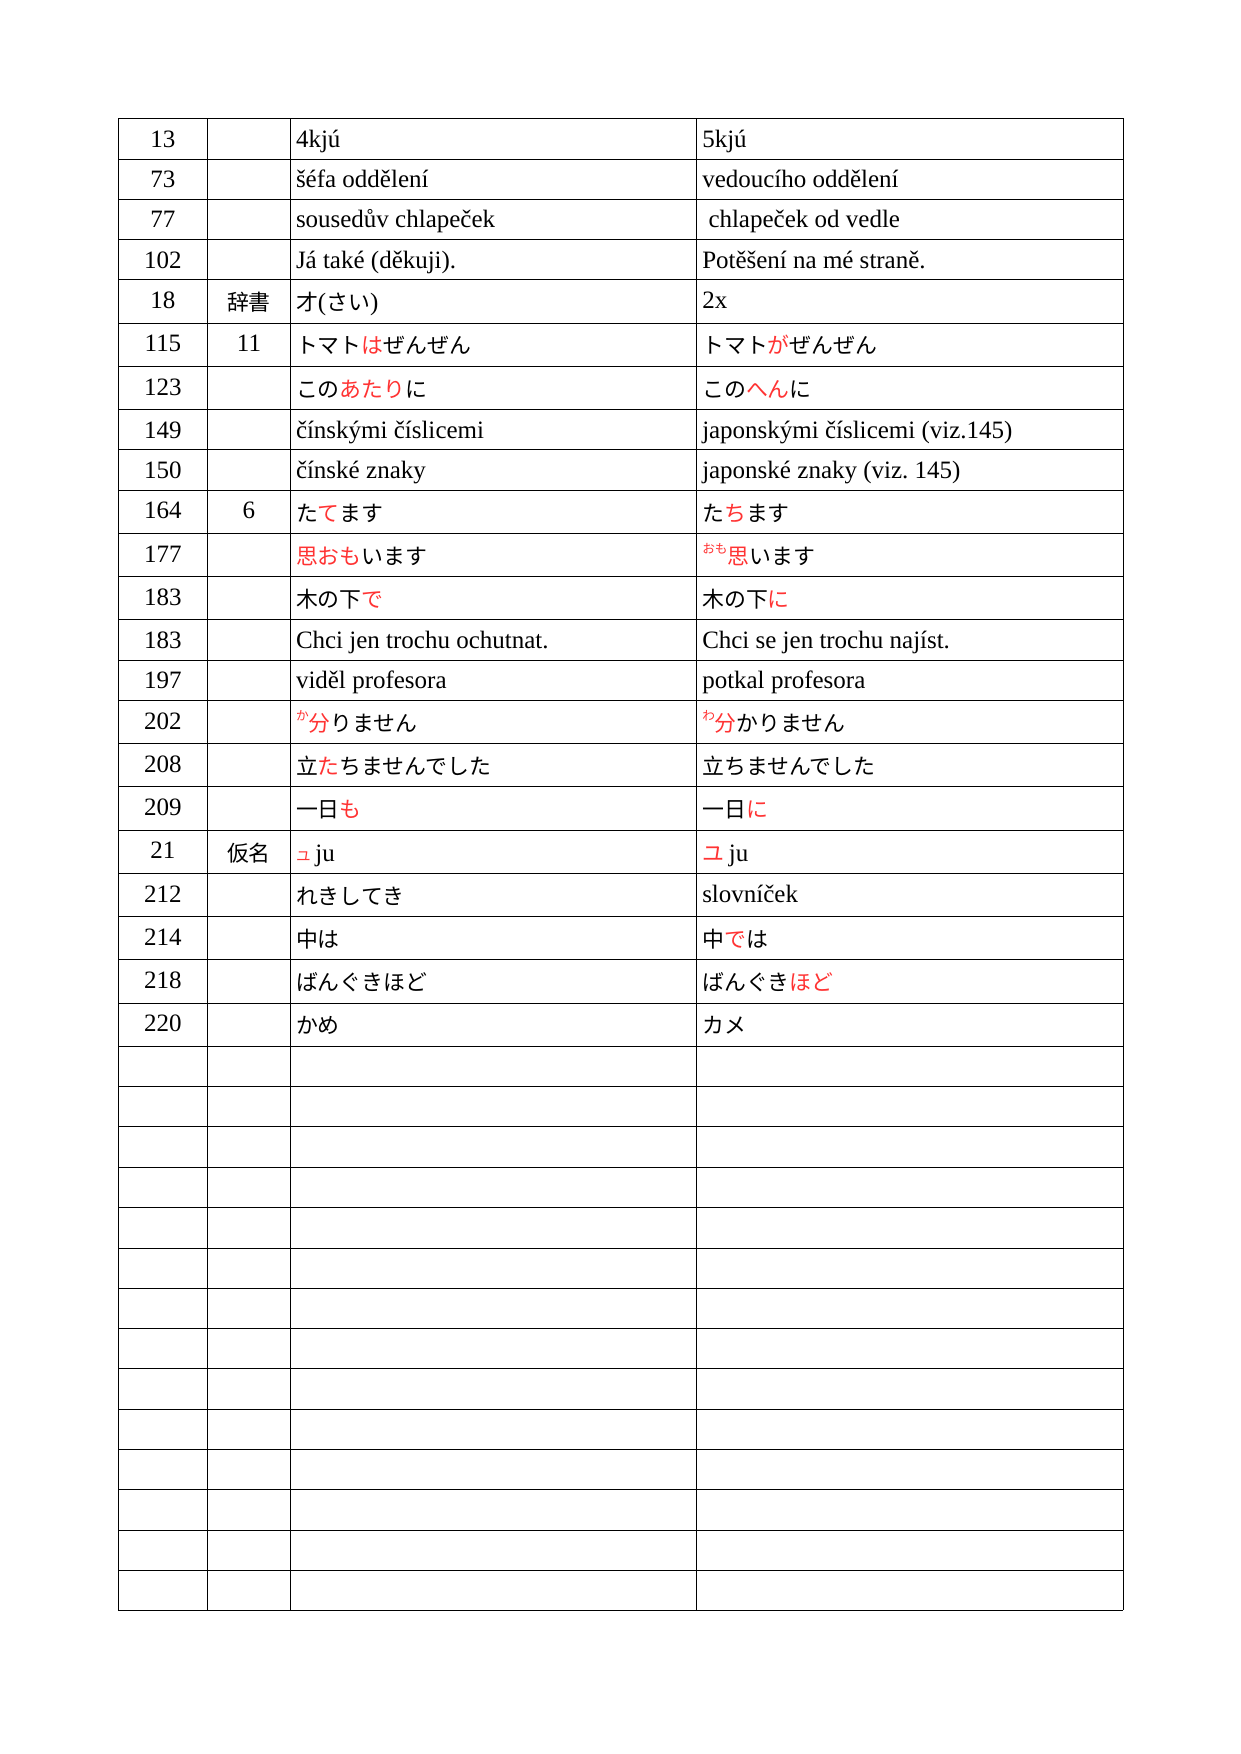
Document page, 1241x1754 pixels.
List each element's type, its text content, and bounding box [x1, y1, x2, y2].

table_cell 21 [119, 831, 207, 873]
table_cell [208, 661, 290, 700]
table_cell [208, 1490, 290, 1529]
table_cell カメ [697, 1004, 1123, 1046]
table_cell [697, 1127, 1123, 1167]
table_cell 木の下で [291, 577, 696, 619]
table_cell [208, 200, 290, 239]
table_cell [697, 1369, 1123, 1409]
table_cell ばんぐきほど [697, 960, 1123, 1003]
table_cell Chci jen trochu ochutnat. [291, 620, 696, 660]
table_cell slovníček [697, 874, 1123, 916]
table_cell [119, 1410, 207, 1449]
table_cell [291, 1168, 696, 1207]
table_cell 212 [119, 874, 207, 916]
table_cell [697, 1047, 1123, 1086]
table_cell 214 [119, 917, 207, 959]
table_cell 164 [119, 491, 207, 533]
table_cell [119, 1249, 207, 1288]
table_cell [291, 1531, 696, 1570]
table_cell [291, 1249, 696, 1288]
table_cell [119, 1127, 207, 1167]
table_cell [208, 917, 290, 959]
table_header 5kjú [697, 119, 1123, 158]
table_cell ばんぐきほど [291, 960, 696, 1003]
table_cell [291, 1127, 696, 1167]
table_cell [208, 1531, 290, 1570]
table_cell 中は [291, 917, 696, 959]
table_cell 木の下に [697, 577, 1123, 619]
table_cell čínské znaky [291, 450, 696, 490]
table_cell [291, 1329, 696, 1368]
table_cell [119, 1531, 207, 1570]
table_cell [208, 1450, 290, 1489]
table_cell 18 [119, 280, 207, 323]
table_cell [291, 1087, 696, 1126]
table_cell 177 [119, 534, 207, 576]
table_cell [119, 1208, 207, 1247]
table_cell [208, 367, 290, 409]
table_cell ユ ju [291, 831, 696, 873]
table_cell Chci se jen trochu najíst. [697, 620, 1123, 660]
table_cell [697, 1087, 1123, 1126]
table_cell 11 [208, 324, 290, 366]
table_cell [208, 1047, 290, 1086]
table_cell [119, 1450, 207, 1489]
table_cell [291, 1289, 696, 1328]
table_cell [208, 160, 290, 199]
table_cell [208, 1168, 290, 1207]
table_cell [208, 1208, 290, 1247]
table_cell [119, 1087, 207, 1126]
table_cell ユ ju [697, 831, 1123, 873]
table_cell [291, 1369, 696, 1409]
table_cell 149 [119, 410, 207, 449]
table_header 4kjú [291, 119, 696, 158]
table_cell 2x [697, 280, 1123, 323]
table_cell 115 [119, 324, 207, 366]
table_cell [208, 1087, 290, 1126]
table_cell [208, 960, 290, 1003]
table_cell [697, 1289, 1123, 1328]
table_cell [208, 874, 290, 916]
table_cell 77 [119, 200, 207, 239]
table_cell [697, 1410, 1123, 1449]
table_cell Potěšení na mé straně. [697, 240, 1123, 279]
table_cell このへんに [697, 367, 1123, 409]
table_cell [208, 534, 290, 576]
table_cell [119, 1168, 207, 1207]
table_cell [208, 620, 290, 660]
table_cell [208, 577, 290, 619]
table_cell 6 [208, 491, 290, 533]
table_cell たてます [291, 491, 696, 533]
table_cell 立たちませんでした [291, 744, 696, 786]
table_cell [119, 1490, 207, 1529]
table_cell Já také (děkuji). [291, 240, 696, 279]
table_cell [291, 1571, 696, 1610]
table_cell 仮名 [208, 831, 290, 873]
table_cell かめ [291, 1004, 696, 1046]
table_cell [697, 1490, 1123, 1529]
table_cell potkal profesora [697, 661, 1123, 700]
table_cell [208, 1410, 290, 1449]
table_header [208, 119, 290, 158]
table_cell [208, 240, 290, 279]
table_cell [119, 1369, 207, 1409]
table_cell [697, 1571, 1123, 1610]
table_header 13 [119, 119, 207, 158]
table_cell sousedův chlapeček [291, 200, 696, 239]
table_cell 立ちませんでした [697, 744, 1123, 786]
table_cell たちます [697, 491, 1123, 533]
table_cell [291, 1208, 696, 1247]
table_cell [291, 1410, 696, 1449]
table_cell 73 [119, 160, 207, 199]
table_cell [208, 450, 290, 490]
table_cell čínskými číslicemi [291, 410, 696, 449]
table_cell japonskými číslicemi (viz.145) [697, 410, 1123, 449]
table_cell 202 [119, 701, 207, 743]
table_cell vedoucího oddělení [697, 160, 1123, 199]
table_cell [208, 1329, 290, 1368]
table_cell japonské znaky (viz. 145) [697, 450, 1123, 490]
table_cell [119, 1571, 207, 1610]
table_cell [291, 1047, 696, 1086]
table_cell šéfa oddělení [291, 160, 696, 199]
table_cell わ分かりません [697, 701, 1123, 743]
table_cell [291, 1450, 696, 1489]
table_cell 才(さい) [291, 280, 696, 323]
table_cell 150 [119, 450, 207, 490]
table_cell 一日に [697, 787, 1123, 830]
table_cell トマトはぜんぜん [291, 324, 696, 366]
table_cell 183 [119, 620, 207, 660]
table_cell [208, 1127, 290, 1167]
table_cell 197 [119, 661, 207, 700]
table_cell [119, 1047, 207, 1086]
table_cell トマトがぜんぜん [697, 324, 1123, 366]
table_cell 183 [119, 577, 207, 619]
table_cell [208, 701, 290, 743]
table_cell [697, 1329, 1123, 1368]
table_cell [208, 1571, 290, 1610]
table_cell viděl profesora [291, 661, 696, 700]
table_cell 220 [119, 1004, 207, 1046]
table_cell [697, 1168, 1123, 1207]
table_cell 208 [119, 744, 207, 786]
table_cell [119, 1289, 207, 1328]
table_cell [208, 787, 290, 830]
table_cell [208, 1369, 290, 1409]
table_cell [208, 744, 290, 786]
table_cell 209 [119, 787, 207, 830]
table_cell [697, 1208, 1123, 1247]
table_cell chlapeček od vedle [697, 200, 1123, 239]
table_cell [119, 1329, 207, 1368]
table_cell [208, 410, 290, 449]
table_cell [697, 1531, 1123, 1570]
table_cell [697, 1450, 1123, 1489]
table_cell か分りません [291, 701, 696, 743]
table_cell 一日も [291, 787, 696, 830]
table_cell 辞書 [208, 280, 290, 323]
table_cell おも思います [697, 534, 1123, 576]
table_cell [697, 1249, 1123, 1288]
table_cell このあたりに [291, 367, 696, 409]
table_cell 123 [119, 367, 207, 409]
table_cell [291, 1490, 696, 1529]
table_cell [208, 1289, 290, 1328]
table_cell 102 [119, 240, 207, 279]
table_cell れきしてき [291, 874, 696, 916]
table_cell [208, 1249, 290, 1288]
table_cell 中では [697, 917, 1123, 959]
table_cell 218 [119, 960, 207, 1003]
table_cell 思おもいます [291, 534, 696, 576]
table_cell [208, 1004, 290, 1046]
